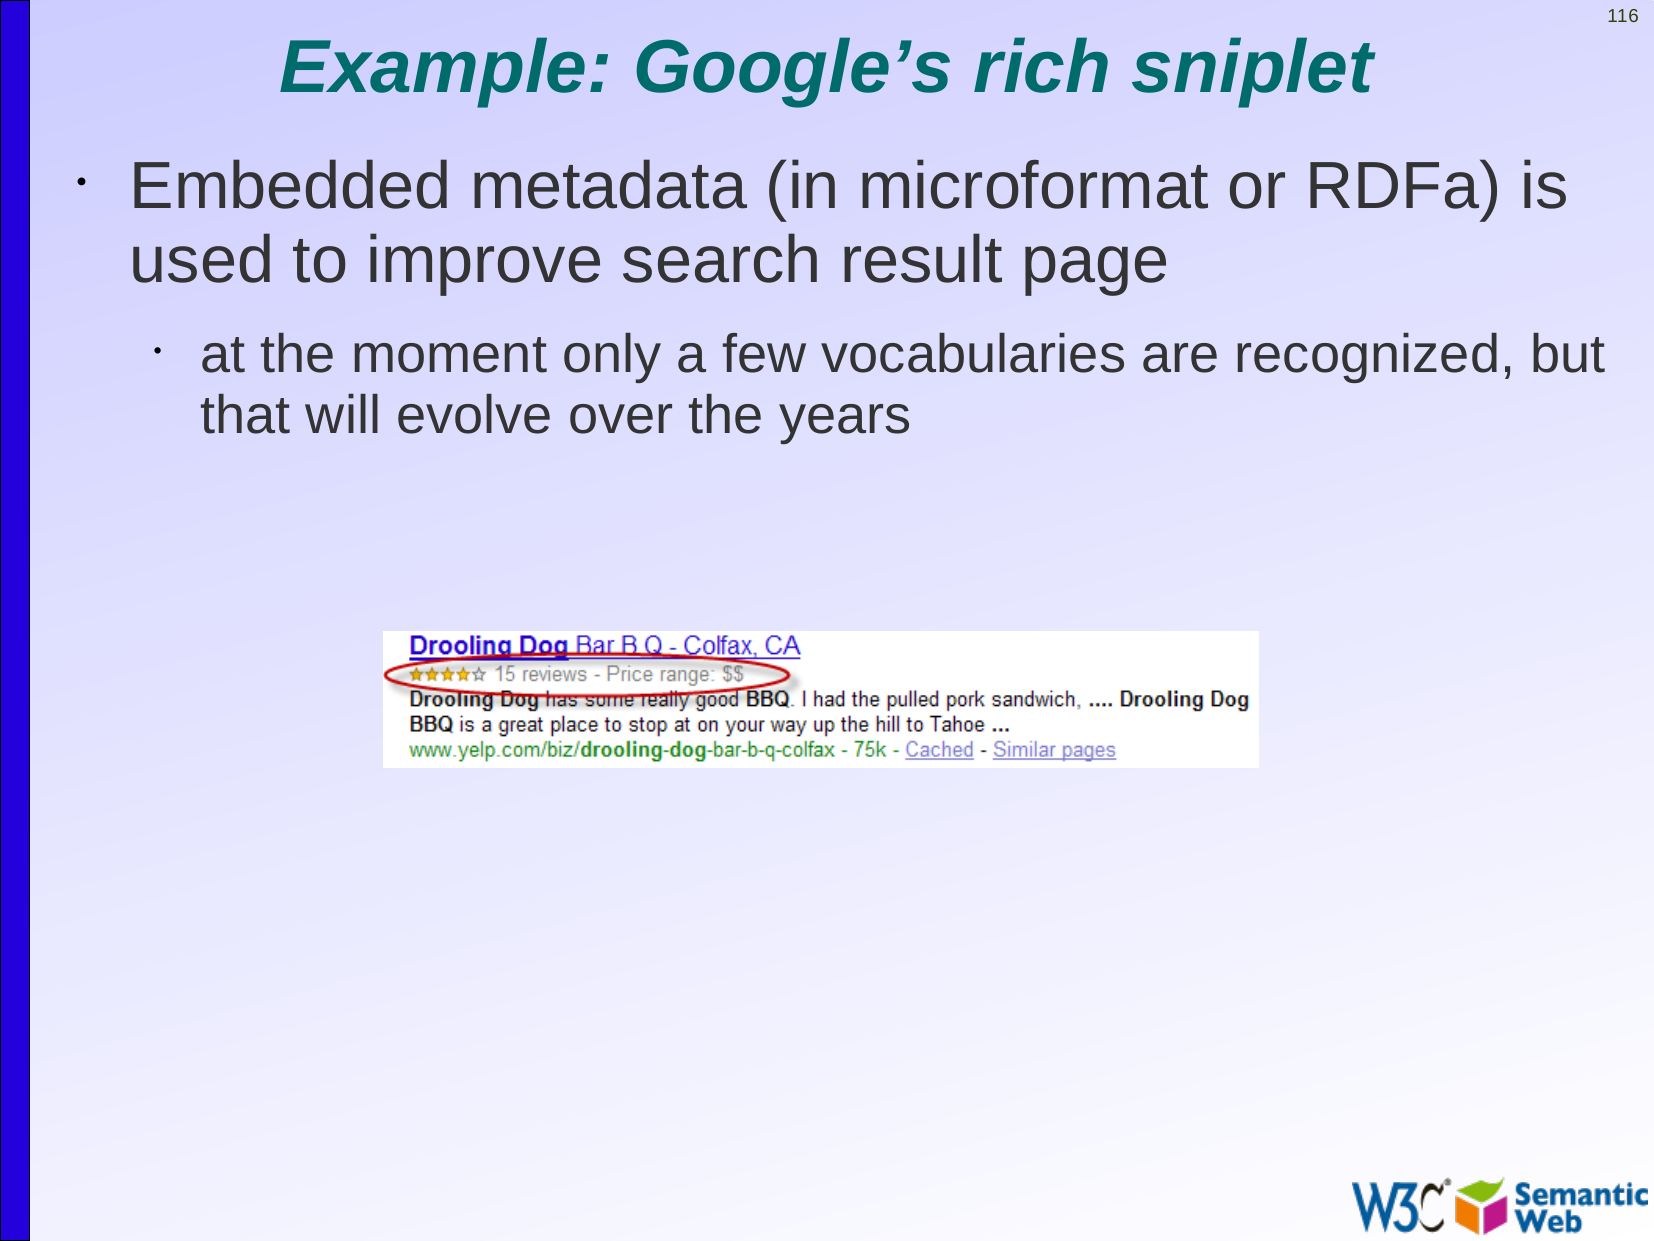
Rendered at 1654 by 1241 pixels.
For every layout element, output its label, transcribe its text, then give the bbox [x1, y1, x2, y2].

list Embedded metadata (in microformat or RDFa) is used to improve search result page at the moment only a few vocabularies are recognized, but that will evolve over the years [59, 147, 1642, 1119]
picture [1352, 1175, 1648, 1235]
picture [383, 631, 1300, 827]
title Example: Google’s rich sniplet [0, 13, 1654, 117]
